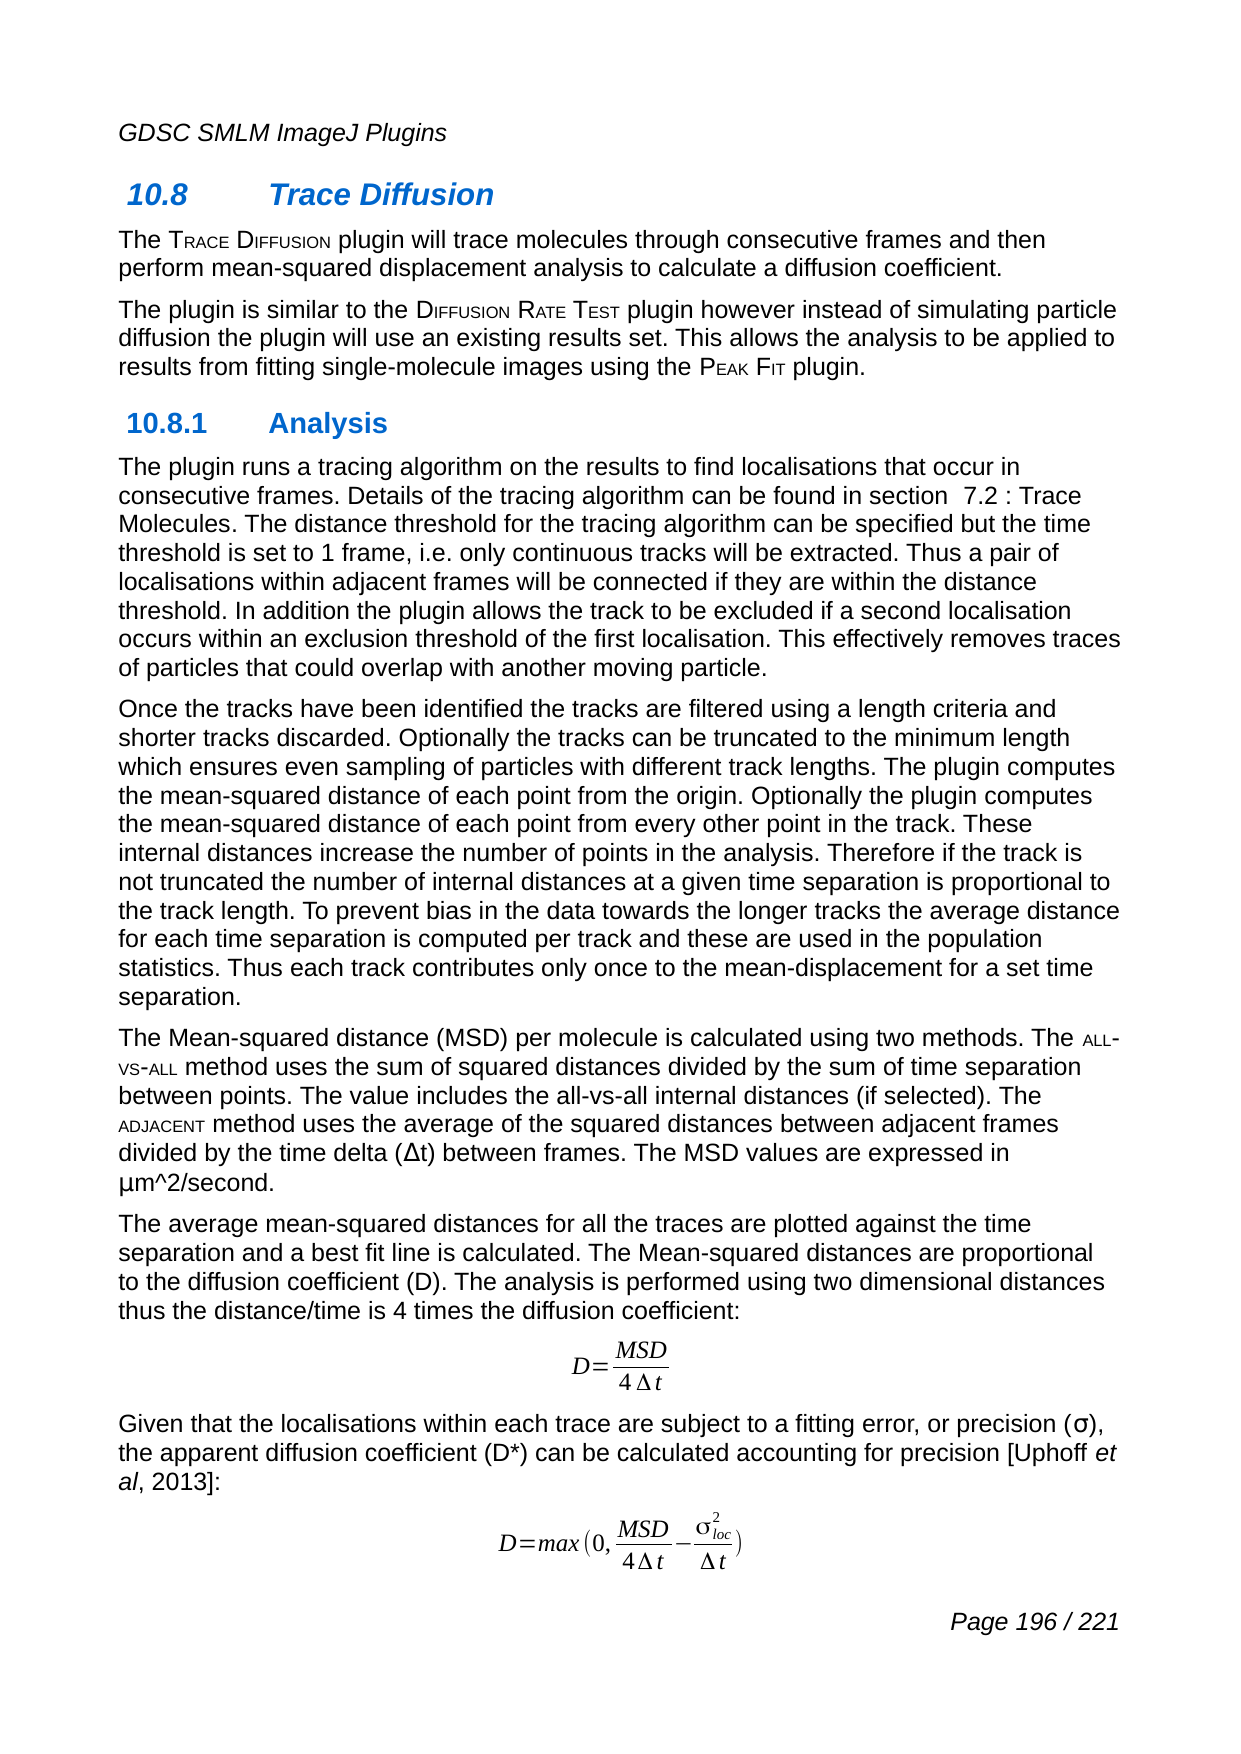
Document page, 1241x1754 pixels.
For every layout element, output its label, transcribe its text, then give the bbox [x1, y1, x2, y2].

text Once the tracks have been identified the tracks are filtered using a length criteria and shorter tracks discarded. Optionally the tracks can be truncated to the minimum length which ensures even sampling of particles with different track lengths. The plugin computes the mean-squared distance of each point from the origin. Optionally the plugin computes the mean-squared distance of each point from every other point in the track. These internal distances increase the number of points in the analysis. Therefore if the track is not truncated the number of internal distances at a given time separation is proportional to the track length. To prevent bias in the data towards the longer tracks the average distance for each time separation is computed per track and these are used in the population statistics. Thus each track contributes only once to the mean-displacement for a set time separation. [118, 694, 1122, 1011]
subtitle Analysis [118, 406, 1122, 439]
text The plugin runs a tracing algorithm on the results to find localisations that occur in consecutive frames. Details of the tracing algorithm can be found in section 7.2: Trace Molecules. The distance threshold for the tracing algorithm can be specified but the time threshold is set to 1 frame, i.e. only continuous tracks will be extracted. Thus a pair of localisations within adjacent frames will be connected if they are within the distance threshold. In addition the plugin allows the track to be excluded if a second localisation occurs within an exclusion threshold of the first localisation. This effectively removes traces of particles that could overlap with another moving particle. [118, 452, 1122, 682]
text Given that the localisations within each trace are subject to a fitting error, or precision (σ), the apparent diffusion coefficient (D*) can be calculated accounting for precision [Uphoff et al, 2013]: [118, 1409, 1122, 1496]
text The plugin is similar to the Diffusion Rate Test plugin however instead of simulating particle diffusion the plugin will use an existing results set. This allows the analysis to be applied to results from fitting single-molecule images using the Peak Fit plugin. [118, 295, 1122, 381]
text The average mean-squared distances for all the traces are plotted against the time separation and a best fit line is calculated. The Mean-squared distances are proportional to the diffusion coefficient (D). The analysis is performed using two dimensional distances thus the distance/time is 4 times the diffusion coefficient: [118, 1209, 1122, 1324]
text The Mean-squared distance (MSD) per molecule is calculated using two methods. The all-vs-all method uses the sum of squared distances divided by the sum of time separation between points. The value includes the all-vs-all internal distances (if selected). The adjacent method uses the average of the squared distances between adjacent frames divided by the time delta (Δt) between frames. The MSD values are expressed in μm^2/second. [118, 1023, 1122, 1197]
subtitle Trace Diffusion [118, 176, 1122, 212]
text The Trace Diffusion plugin will trace molecules through consecutive frames and then perform mean-squared displacement analysis to calculate a diffusion coefficient. [118, 225, 1122, 282]
